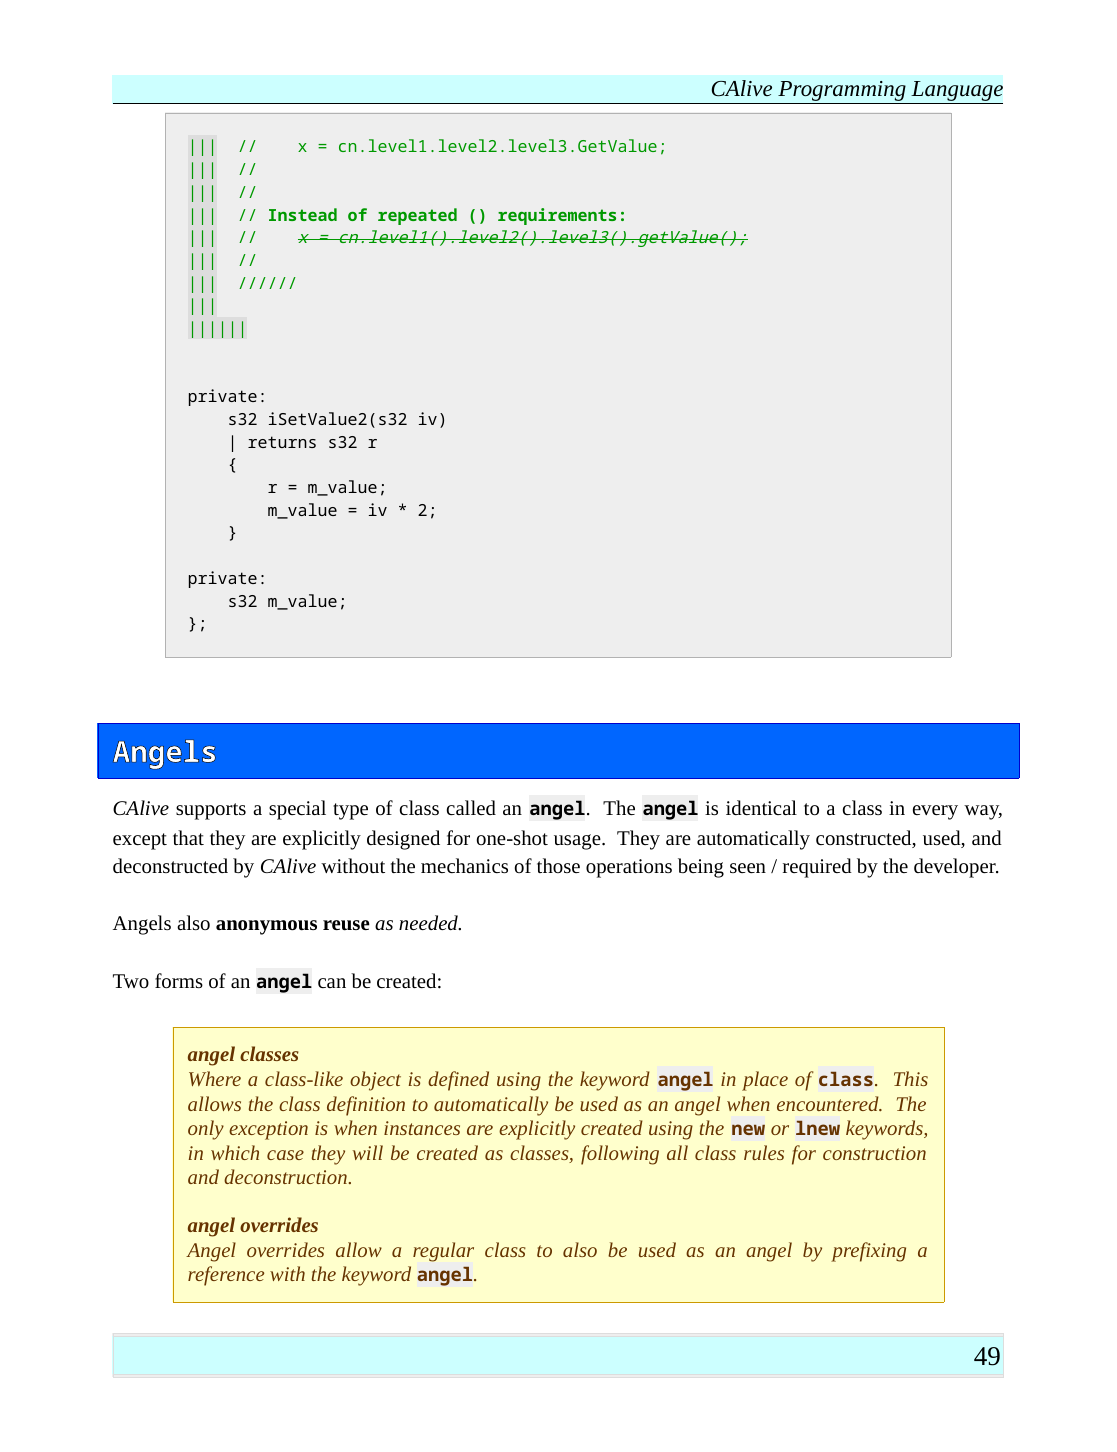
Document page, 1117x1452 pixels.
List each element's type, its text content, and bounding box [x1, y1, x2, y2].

subtitle Angels [99, 724, 1019, 778]
text Angels also anonymous reuse as needed. [112, 911, 1003, 935]
text angel classes Where a class-like object is defined using the keyword angel in place of class. This allows the class definition to automatically be used as an angel when encountered. The only exception is when instances are explicitly created using the new or lnew keywords, in which case they will be created as classes, following all class rules for construction and deconstruction. angel overrides Angel overrides allow a regular class to also be used as an angel by prefixing a reference with the keyword angel. [174, 1028, 944, 1302]
text Two forms of an angel can be created: [112, 968, 1003, 994]
text CAlive supports a special type of class called an angel. The angel is identical to a class in every way, except that they are explicitly designed for one-shot usage. They are automatically constructed, used, and deconstructed by CAlive without the mechanics of those operations being seen / required by the developer. [112, 795, 1003, 878]
text ||| // x = cn.level1.level2.level3.GetValue; ||| // ||| // ||| // Instead of repeated () requirements: ||| // x = cn.level1().level2().level3().getValue(); ||| // ||| ////// ||| |||||| private: s32 iSetValue2(s32 iv) | returns s32 r { r = m_value; m_value = iv * 2; } private: s32 m_value; }; [166, 114, 951, 657]
